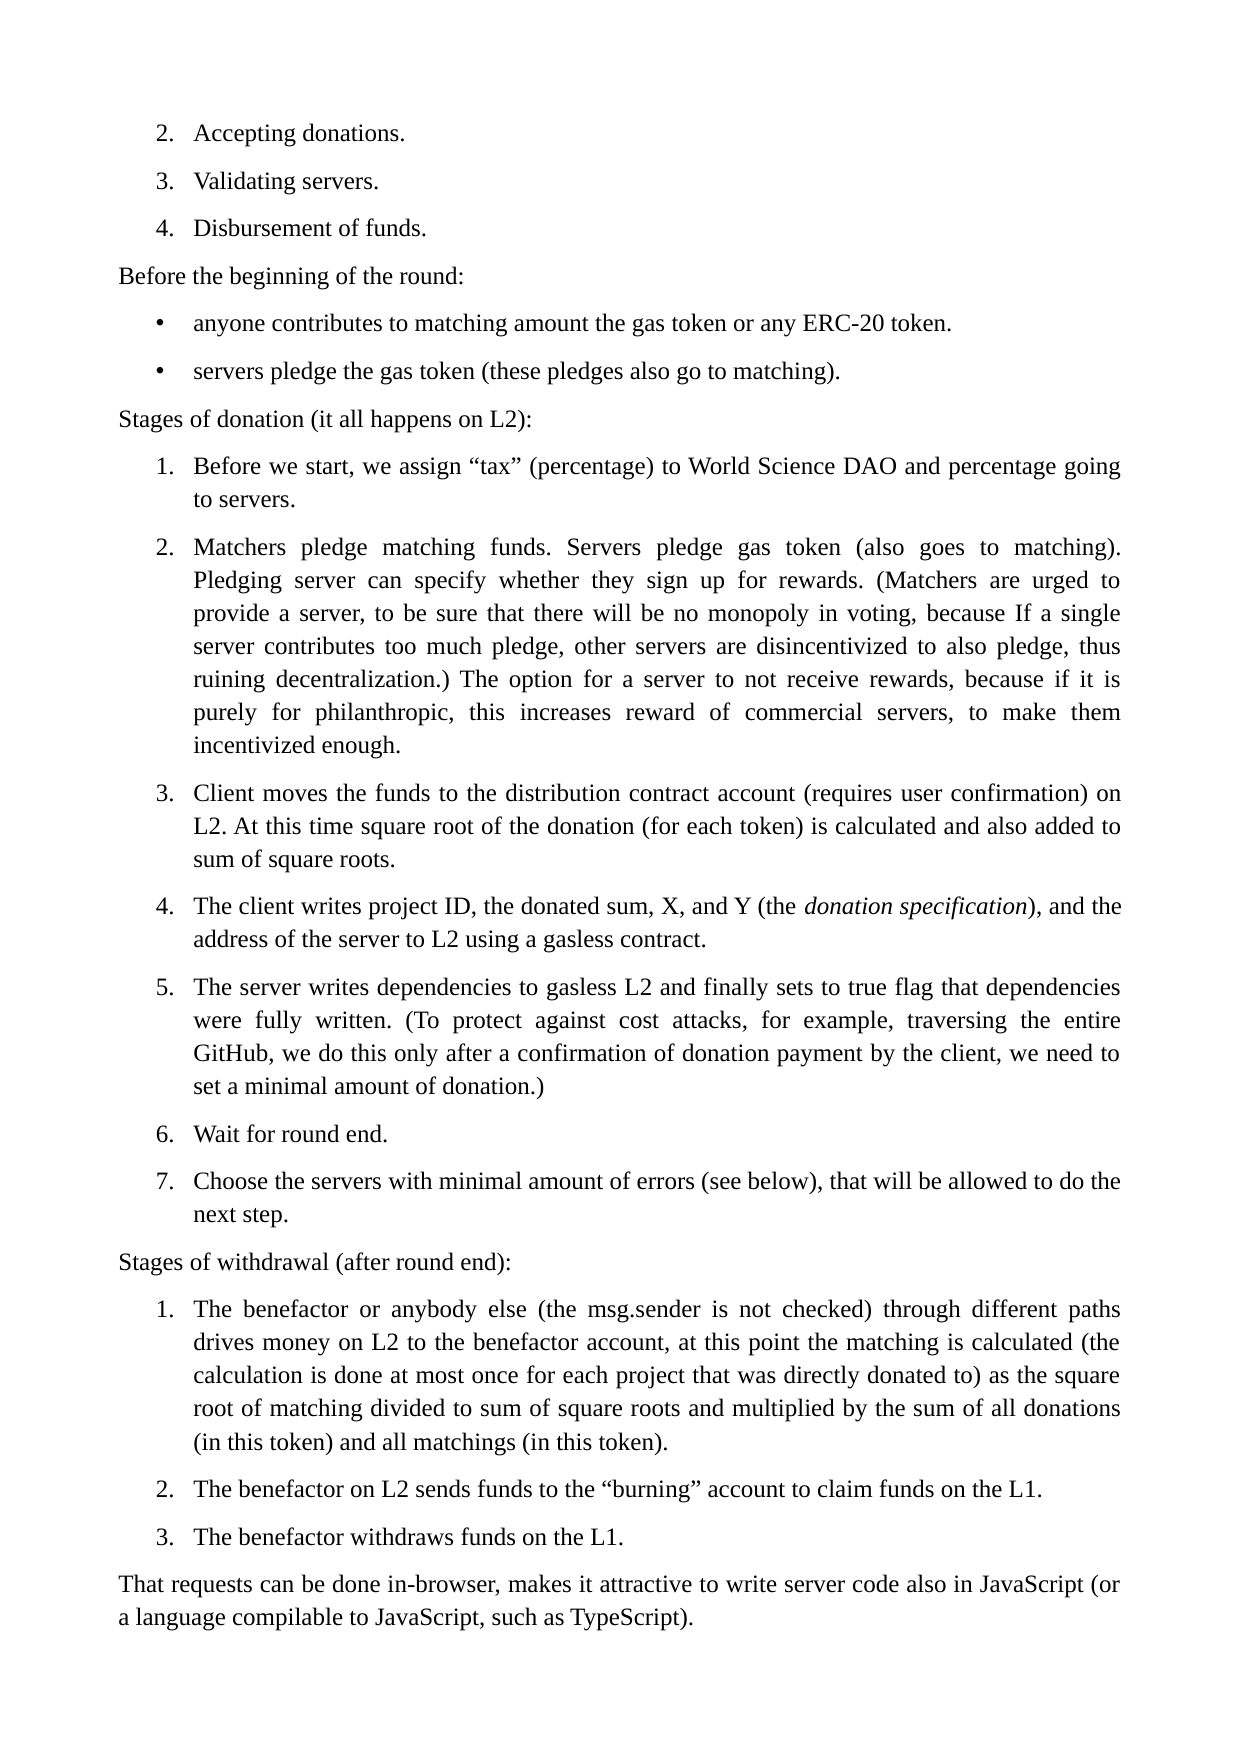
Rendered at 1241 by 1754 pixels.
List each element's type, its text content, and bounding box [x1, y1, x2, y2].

list servers pledge the gas token (these pledges also go to matching). [156, 356, 1122, 385]
list Choose the servers with minimal amount of errors (see below), that will be allowed to do the next step. [156, 1166, 1122, 1228]
list Matchers pledge matching funds. Servers pledge gas token (also goes to matching). Pledging server can specify whether they sign up for rewards. (Matchers are urged to provide a server, to be sure that there will be no monopoly in voting, because If a single server contributes too much pledge, other servers are disincentivized to also pledge, thus ruining decentralization.) The option for a server to not receive rewards, because if it is purely for philanthropic, this increases reward of commercial servers, to make them incentivized enough. [156, 532, 1122, 759]
list The benefactor or anybody else (the msg.sender is not checked) through different paths drives money on L2 to the benefactor account, at this point the matching is calculated (the calculation is done at most once for each project that was directly donated to) as the square root of matching divided to sum of square roots and multiplied by the sum of all donations (in this token) and all matchings (in this token). [156, 1294, 1122, 1455]
text Before the beginning of the round: [118, 261, 1122, 290]
list Wait for round end. [156, 1119, 1122, 1147]
list Accepting donations. [156, 118, 1122, 147]
text That requests can be done in-browser, makes it attractive to write server code also in JavaScript (or a language compilable to JavaScript, such as TypeScript). [118, 1569, 1122, 1631]
list Client moves the funds to the distribution contract account (requires user confirmation) on L2. At this time square root of the donation (for each token) is calculated and also added to sum of square roots. [156, 778, 1122, 872]
text Stages of withdrawal (after round end): [118, 1247, 1122, 1276]
list The benefactor on L2 sends funds to the “burning” account to claim funds on the L1. [156, 1474, 1122, 1503]
list The client writes project ID, the donated sum, X, and Y (the donation specification), and the address of the server to L2 using a gasless contract. [156, 891, 1122, 953]
list The server writes dependencies to gasless L2 and finally sets to true flag that dependencies were fully written. (To protect against cost attacks, for example, traversing the entire GitHub, we do this only after a confirmation of donation payment by the client, we need to set a minimal amount of donation.) [156, 972, 1122, 1100]
list anyone contributes to matching amount the gas token or any ERC-20 token. [156, 308, 1122, 337]
list The benefactor withdraws funds on the L1. [156, 1522, 1122, 1551]
list Validating servers. [156, 166, 1122, 194]
list Disbursement of funds. [156, 213, 1122, 242]
text Stages of donation (it all happens on L2): [118, 404, 1122, 432]
list Before we start, we assign “tax” (percentage) to World Science DAO and percentage going to servers. [156, 451, 1122, 513]
